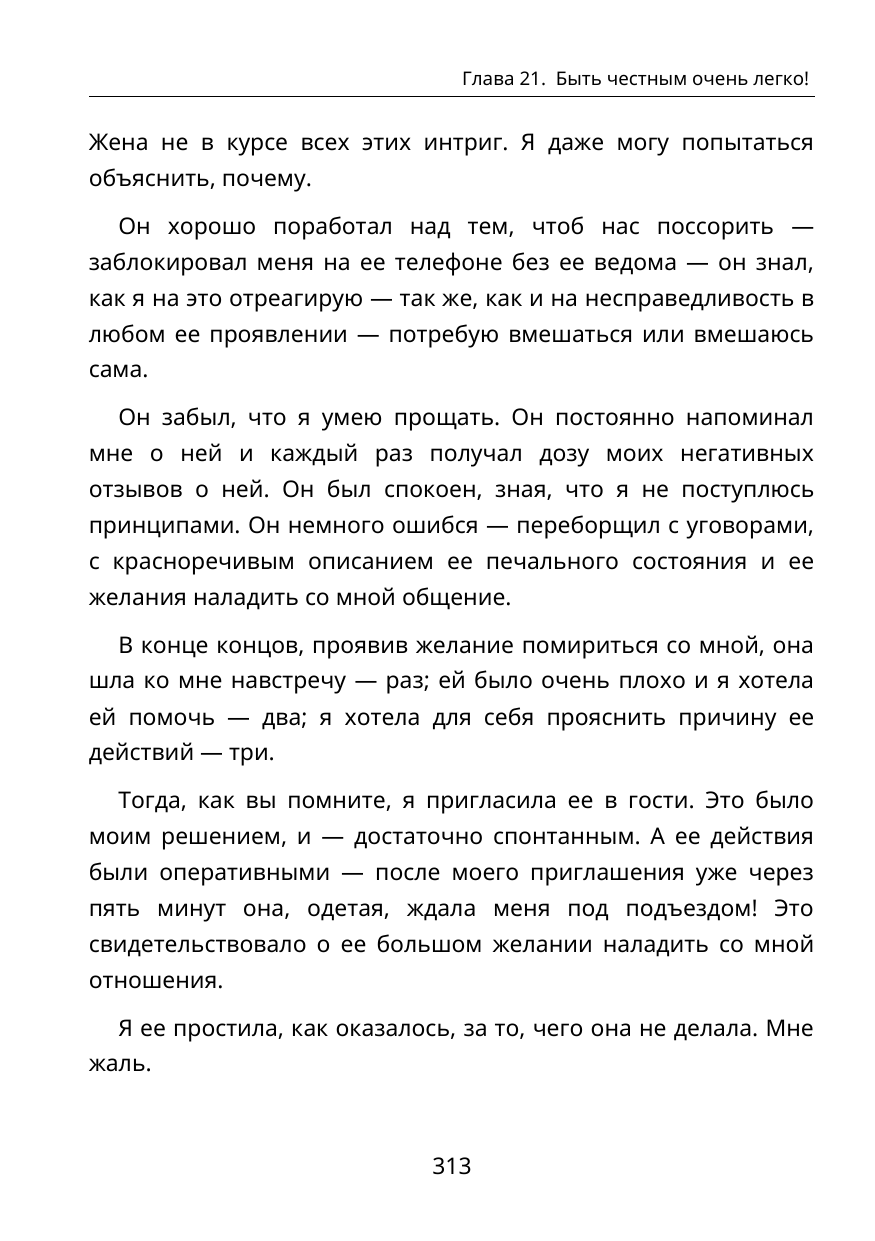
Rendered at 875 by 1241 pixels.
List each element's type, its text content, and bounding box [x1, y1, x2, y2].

text Он хорошо поработал над тем, чтоб нас поссорить — заблокировал меня на ее телефоне без ее ведома — он знал, как я на это отреагирую — так же, как и на несправедливость в любом ее проявлении — потребую вмешаться или вмешаюсь сама. [88, 210, 815, 385]
text Жена не в курсе всех этих интриг. Я даже могу попытаться объяснить, почему. [88, 126, 815, 193]
text Он забыл, что я умею прощать. Он постоянно напоминал мне о ней и каждый раз получал дозу моих негативных отзывов о ней. Он был спокоен, зная, что я не поступлюсь принципами. Он немного ошибся — переборщил с уговорами, с красноречивым описанием ее печального состояния и ее желания наладить со мной общение. [88, 401, 815, 612]
text Я ее простила, как оказалось, за то, чего она не делала. Мне жаль. [88, 1011, 815, 1079]
text В конце концов, проявив желание помириться со мной, она шла ко мне навстречу — раз; ей было очень плохо и я хотела ей помочь — два; я хотела для себя прояснить причину ее действий — три. [88, 628, 815, 768]
text Тогда, как вы помните, я пригласила ее в гости. Это было моим решением, и — достаточно спонтанным. А ее действия были оперативными — после моего приглашения уже через пять минут она, одетая, ждала меня под подъездом! Это свидетельствовало о ее большом желании наладить со мной отношения. [88, 784, 815, 995]
